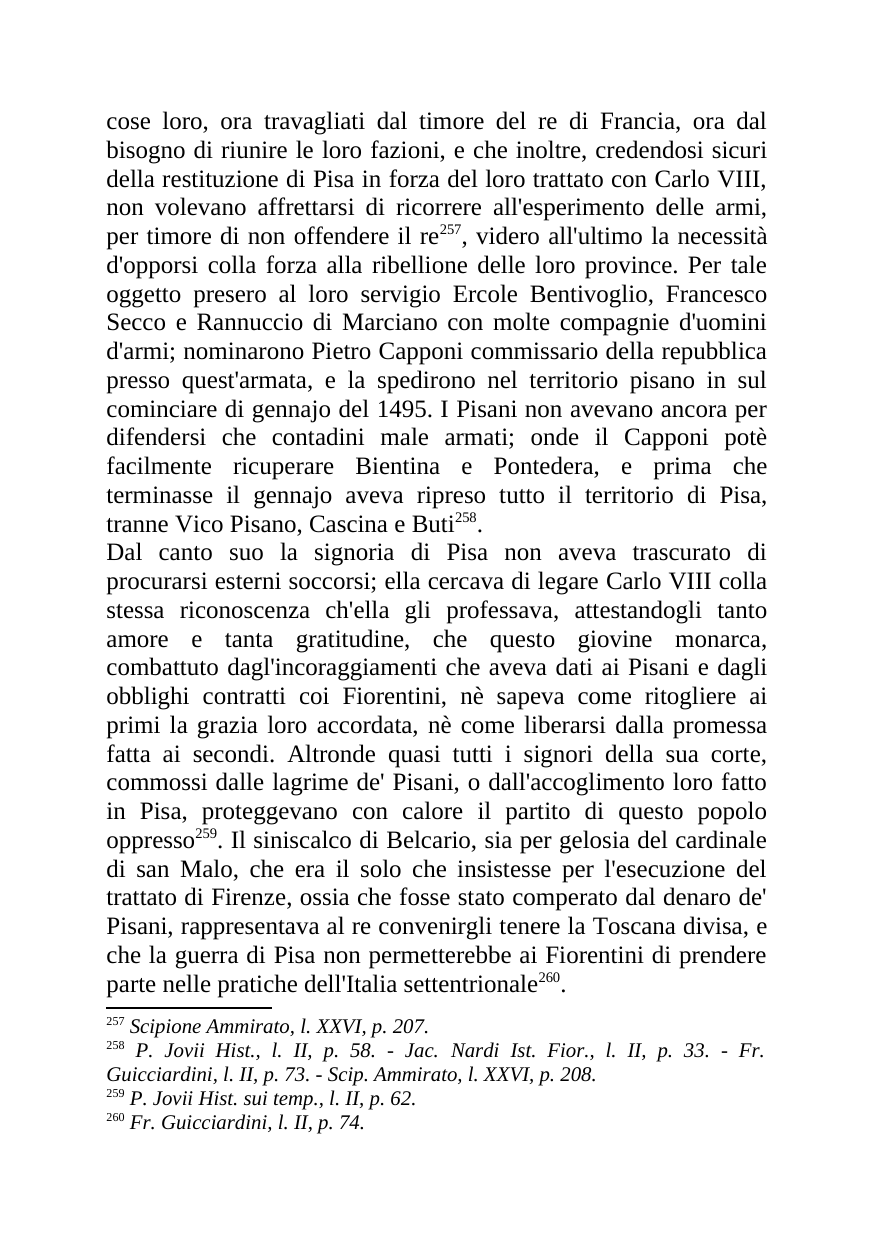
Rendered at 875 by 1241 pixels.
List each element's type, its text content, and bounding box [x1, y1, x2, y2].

text P. Jovii Hist. sui temp., l. II, p. 62. [106, 1086, 768, 1110]
text P. Jovii Hist., l. II, p. 58. - Jac. Nardi Ist. Fior., l. II, p. 33. - Fr. Guicciardini, l. II, p. 73. - Scip. Ammirato, l. XXVI, p. 208. [106, 1038, 768, 1086]
text Scipione Ammirato, l. XXVI, p. 207. [106, 1014, 768, 1038]
text Fr. Guicciardini, l. II, p. 74. [106, 1110, 768, 1134]
text cose loro, ora travagliati dal timore del re di Francia, ora dal bisogno di riunire le loro fazioni, e che inoltre, credendosi sicuri della restituzione di Pisa in forza del loro trattato con Carlo VIII, non volevano affrettarsi di ricorrere all'esperimento delle armi, per timore di non offendere il re, videro all'ultimo la necessità d'opporsi colla forza alla ribellione delle loro province. Per tale oggetto presero al loro servigio Ercole Bentivoglio, Francesco Secco e Rannuccio di Marciano con molte compagnie d'uomini d'armi; nominarono Pietro Capponi commissario della repubblica presso quest'armata, e la spedirono nel territorio pisano in sul cominciare di gennajo del 1495. I Pisani non avevano ancora per difendersi che contadini male armati; onde il Capponi potè facilmente ricuperare Bientina e Pontedera, e prima che terminasse il gennajo aveva ripreso tutto il territorio di Pisa, tranne Vico Pisano, Cascina e Buti. [106, 106, 768, 537]
text Dal canto suo la signoria di Pisa non aveva trascurato di procurarsi esterni soccorsi; ella cercava di legare Carlo VIII colla stessa riconoscenza ch'ella gli professava, attestandogli tanto amore e tanta gratitudine, che questo giovine monarca, combattuto dagl'incoraggiamenti che aveva dati ai Pisani e dagli obblighi contratti coi Fiorentini, nè sapeva come ritogliere ai primi la grazia loro accordata, nè come liberarsi dalla promessa fatta ai secondi. Altronde quasi tutti i signori della sua corte, commossi dalle lagrime de' Pisani, o dall'accoglimento loro fatto in Pisa, proteggevano con calore il partito di questo popolo oppresso. Il siniscalco di Belcario, sia per gelosia del cardinale di san Malo, che era il solo che insistesse per l'esecuzione del trattato di Firenze, ossia che fosse stato comperato dal denaro de' Pisani, rappresentava al re convenirgli tenere la Toscana divisa, e che la guerra di Pisa non permetterebbe ai Fiorentini di prendere parte nelle pratiche dell'Italia settentrionale. [106, 537, 768, 997]
